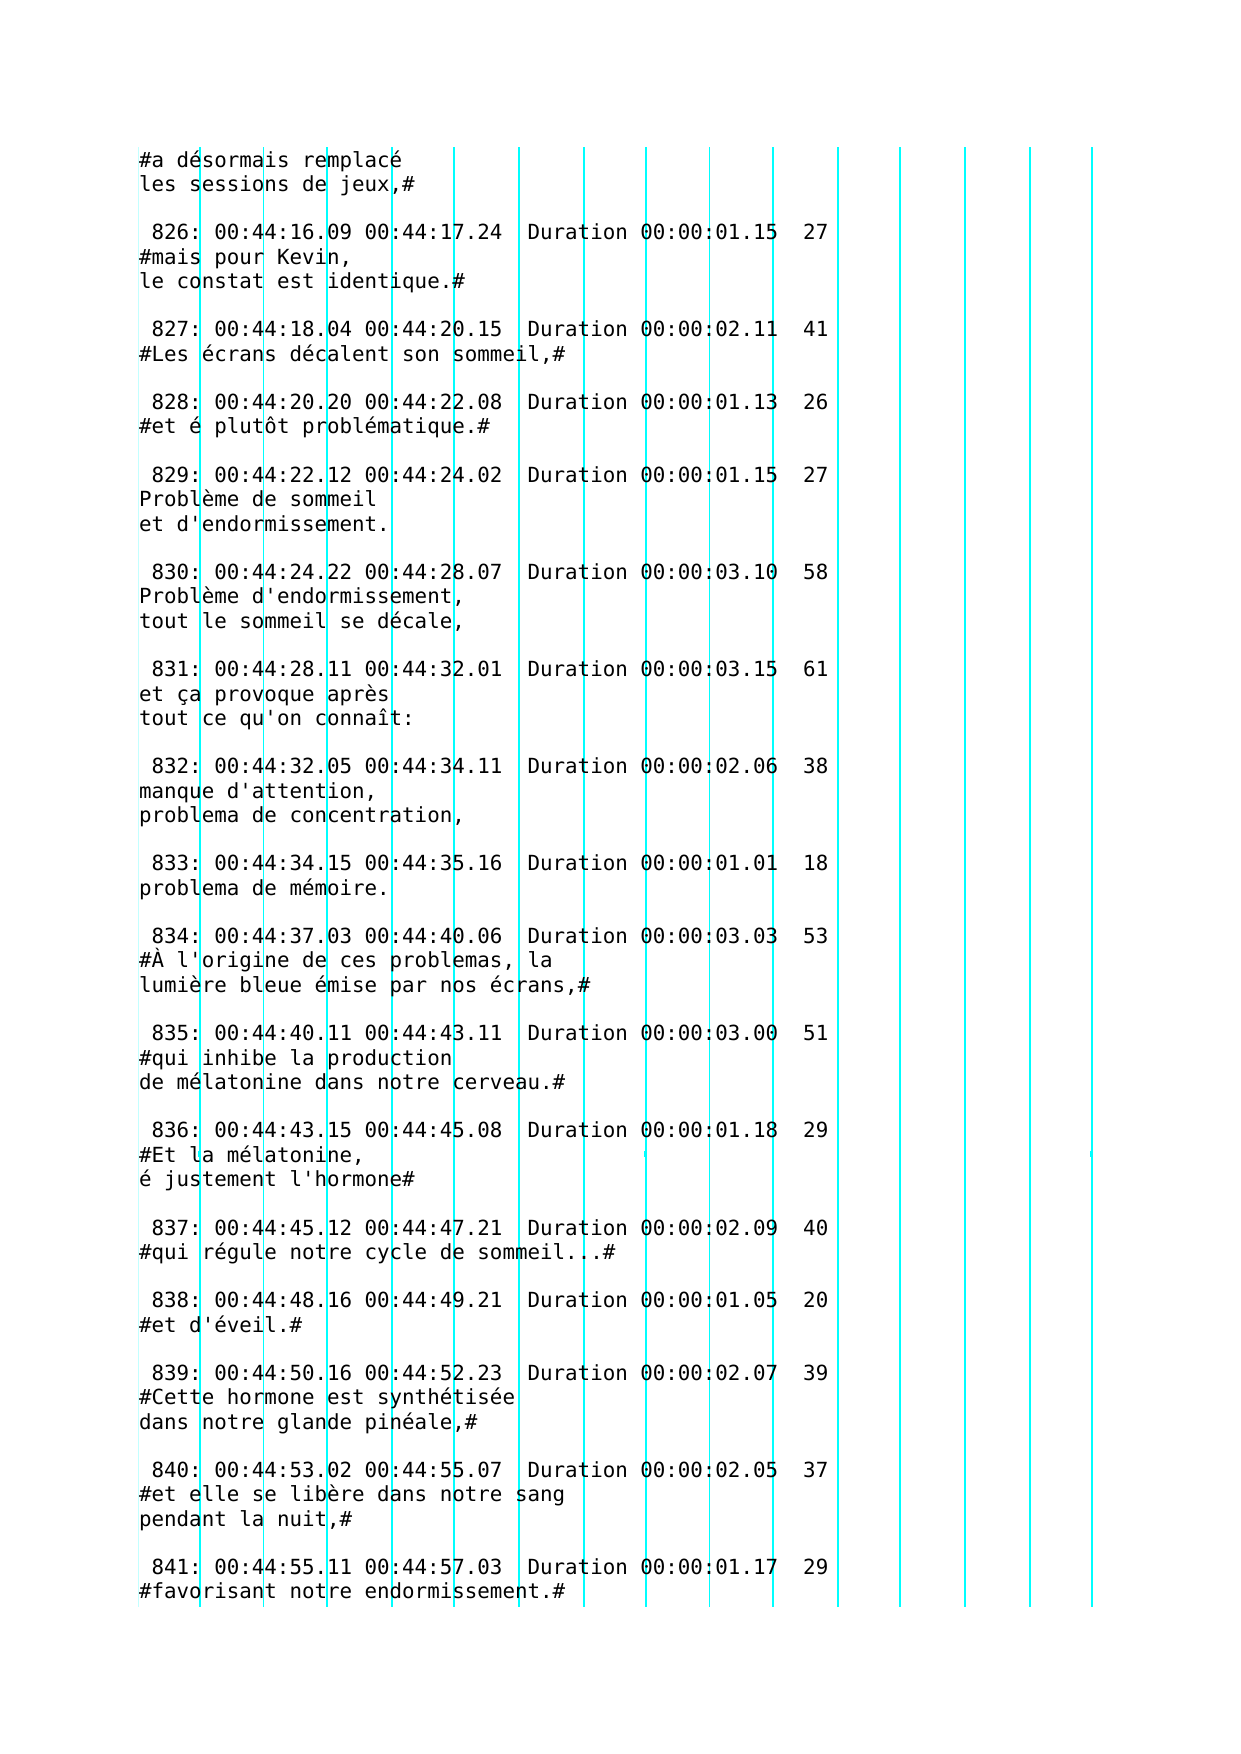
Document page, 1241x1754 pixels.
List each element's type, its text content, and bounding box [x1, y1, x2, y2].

text de mélatonine dans notre cerveau.# [139, 1070, 1101, 1094]
text le constat est identique.# [139, 269, 1101, 293]
text #Cette hormone est synthétisée [139, 1385, 1101, 1410]
text #Les écrans décalent son sommeil,# [139, 342, 1101, 366]
text 827: 00:44:18.04 00:44:20.15 Duration 00:00:02.11 41 [139, 317, 1101, 342]
text Problème d'endormissement, [139, 584, 1101, 609]
text 831: 00:44:28.11 00:44:32.01 Duration 00:00:03.15 61 [139, 657, 1101, 682]
text 835: 00:44:40.11 00:44:43.11 Duration 00:00:03.00 51 [139, 1021, 1101, 1046]
text #Et la mélatonine, [139, 1143, 1101, 1167]
text lumière bleue émise par nos écrans,# [139, 973, 1101, 997]
text #mais pour Kevin, [139, 245, 1101, 269]
text tout le sommeil se décale, [139, 609, 1101, 633]
text #qui régule notre cycle de sommeil...# [139, 1240, 1101, 1264]
text #qui inhibe la production [139, 1046, 1101, 1070]
text 841: 00:44:55.11 00:44:57.03 Duration 00:00:01.17 29 [139, 1555, 1101, 1579]
text tout ce qu'on connaît: [139, 706, 1101, 730]
text #favorisant notre endormissement.# [139, 1579, 1101, 1604]
text et d'endormissement. [139, 512, 1101, 536]
text dans notre glande pinéale,# [139, 1410, 1101, 1434]
text 837: 00:44:45.12 00:44:47.21 Duration 00:00:02.09 40 [139, 1216, 1101, 1240]
text 832: 00:44:32.05 00:44:34.11 Duration 00:00:02.06 38 [139, 754, 1101, 779]
text #À l'origine de ces problemas, la [139, 948, 1101, 973]
text 840: 00:44:53.02 00:44:55.07 Duration 00:00:02.05 37 [139, 1458, 1101, 1482]
text 834: 00:44:37.03 00:44:40.06 Duration 00:00:03.03 53 [139, 924, 1101, 948]
text #et elle se libère dans notre sang [139, 1482, 1101, 1507]
text 828: 00:44:20.20 00:44:22.08 Duration 00:00:01.13 26 [139, 390, 1101, 414]
text 829: 00:44:22.12 00:44:24.02 Duration 00:00:01.15 27 [139, 463, 1101, 487]
text manque d'attention, [139, 779, 1101, 803]
text #et d'éveil.# [139, 1313, 1101, 1337]
text les sessions de jeux,# [139, 172, 1101, 196]
text 836: 00:44:43.15 00:44:45.08 Duration 00:00:01.18 29 [139, 1118, 1101, 1143]
text Problème de sommeil [139, 487, 1101, 512]
text problema de concentration, [139, 803, 1101, 827]
text 830: 00:44:24.22 00:44:28.07 Duration 00:00:03.10 58 [139, 560, 1101, 584]
text #a désormais remplacé [139, 148, 1101, 172]
text é justement l'hormone# [139, 1167, 1101, 1191]
text 838: 00:44:48.16 00:44:49.21 Duration 00:00:01.05 20 [139, 1288, 1101, 1313]
text 833: 00:44:34.15 00:44:35.16 Duration 00:00:01.01 18 [139, 851, 1101, 876]
text 826: 00:44:16.09 00:44:17.24 Duration 00:00:01.15 27 [139, 220, 1101, 245]
picture [138, 147, 1102, 1607]
text pendant la nuit,# [139, 1507, 1101, 1531]
text problema de mémoire. [139, 876, 1101, 900]
text #et é plutôt problématique.# [139, 414, 1101, 439]
text 839: 00:44:50.16 00:44:52.23 Duration 00:00:02.07 39 [139, 1361, 1101, 1385]
text et ça provoque après [139, 682, 1101, 706]
